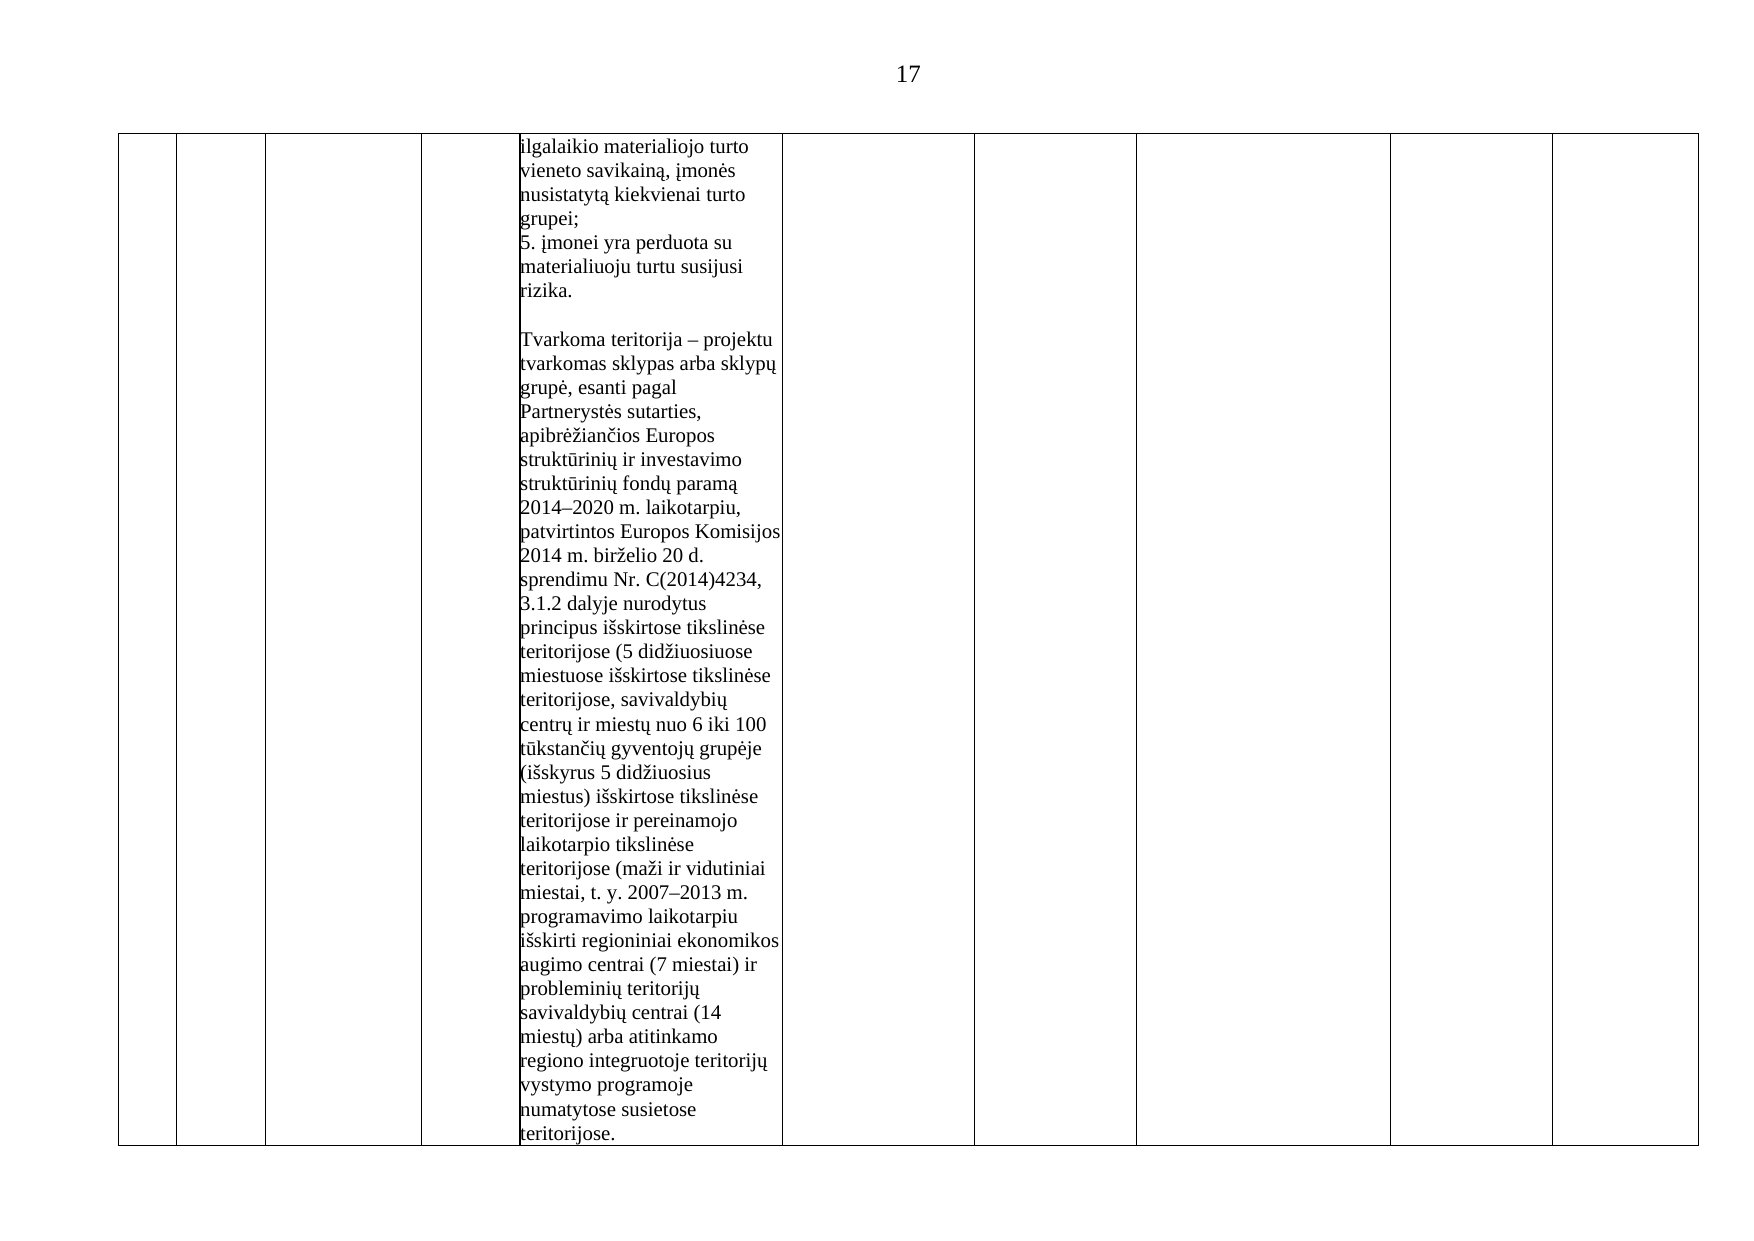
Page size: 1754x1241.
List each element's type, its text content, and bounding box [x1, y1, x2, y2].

table_cell [1137, 134, 1390, 1144]
table_cell [1391, 134, 1552, 1144]
table_cell [1553, 134, 1698, 1144]
table_cell [975, 134, 1136, 1144]
table_cell [266, 134, 421, 1144]
table_cell [783, 134, 974, 1144]
table_cell [177, 134, 265, 1144]
table_cell ilgalaikio materialiojo turto vieneto savikainą, įmonės nusistatytą kiekvienai turto grupei; 5. įmonei yra perduota su materialiuoju turtu susijusi rizika. Tvarkoma teritorija – projektu tvarkomas sklypas arba sklypų grupė, esanti pagal Partnerystės sutarties, apibrėžiančios Europos struktūrinių ir investavimo struktūrinių fondų paramą 2014–2020 m. laikotarpiu, patvirtintos Europos Komisijos 2014 m. birželio 20 d. sprendimu Nr. C(2014)4234, 3.1.2 dalyje nurodytus principus išskirtose tikslinėse teritorijose (5 didžiuosiuose miestuose išskirtose tikslinėse teritorijose, savivaldybių centrų ir miestų nuo 6 iki 100 tūkstančių gyventojų grupėje (išskyrus 5 didžiuosius miestus) išskirtose tikslinėse teritorijose ir pereinamojo laikotarpio tikslinėse teritorijose (maži ir vidutiniai miestai, t. y. 2007–2013 m. programavimo laikotarpiu išskirti regioniniai ekonomikos augimo centrai (7 miestai) ir probleminių teritorijų savivaldybių centrai (14 miestų) arba atitinkamo regiono integruotoje teritorijų vystymo programoje numatytose susietose teritorijose. [521, 134, 782, 1144]
table_cell [422, 134, 519, 1144]
table_cell [119, 134, 176, 1144]
